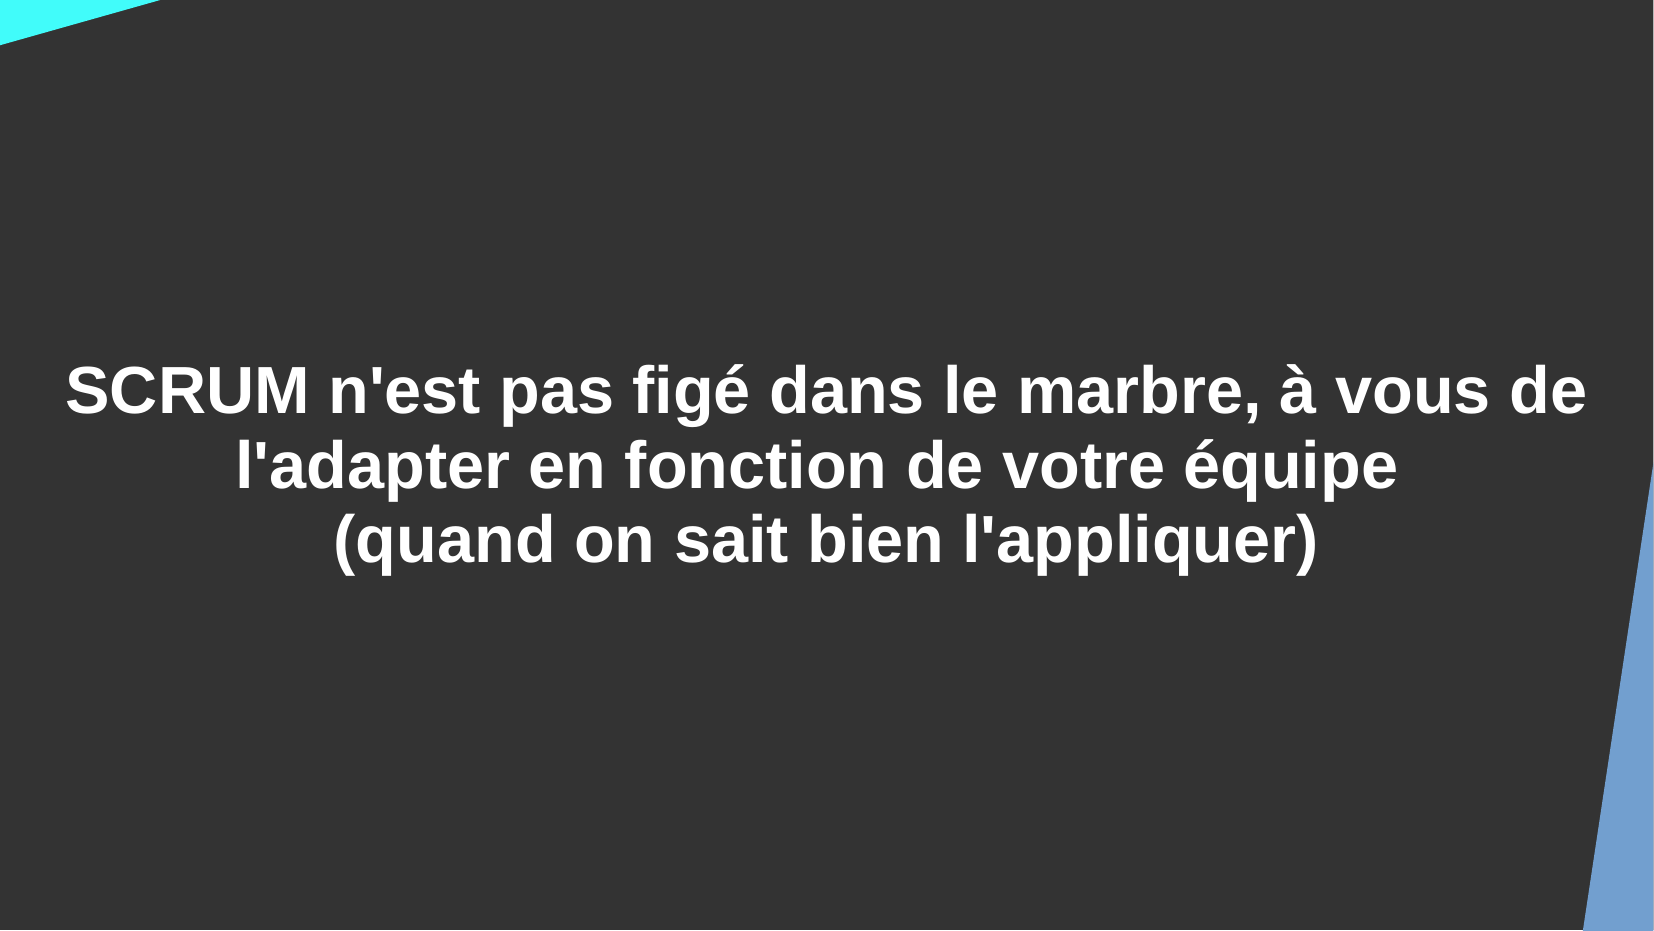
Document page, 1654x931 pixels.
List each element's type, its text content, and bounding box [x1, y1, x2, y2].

title SCRUM n'est pas figé dans le marbre, à vous de l'adapter en fonction de votre équipe (quand on sait bien l'appliquer) [31, 352, 1622, 578]
text_box [1582, 458, 1654, 931]
text_box [0, 0, 161, 46]
